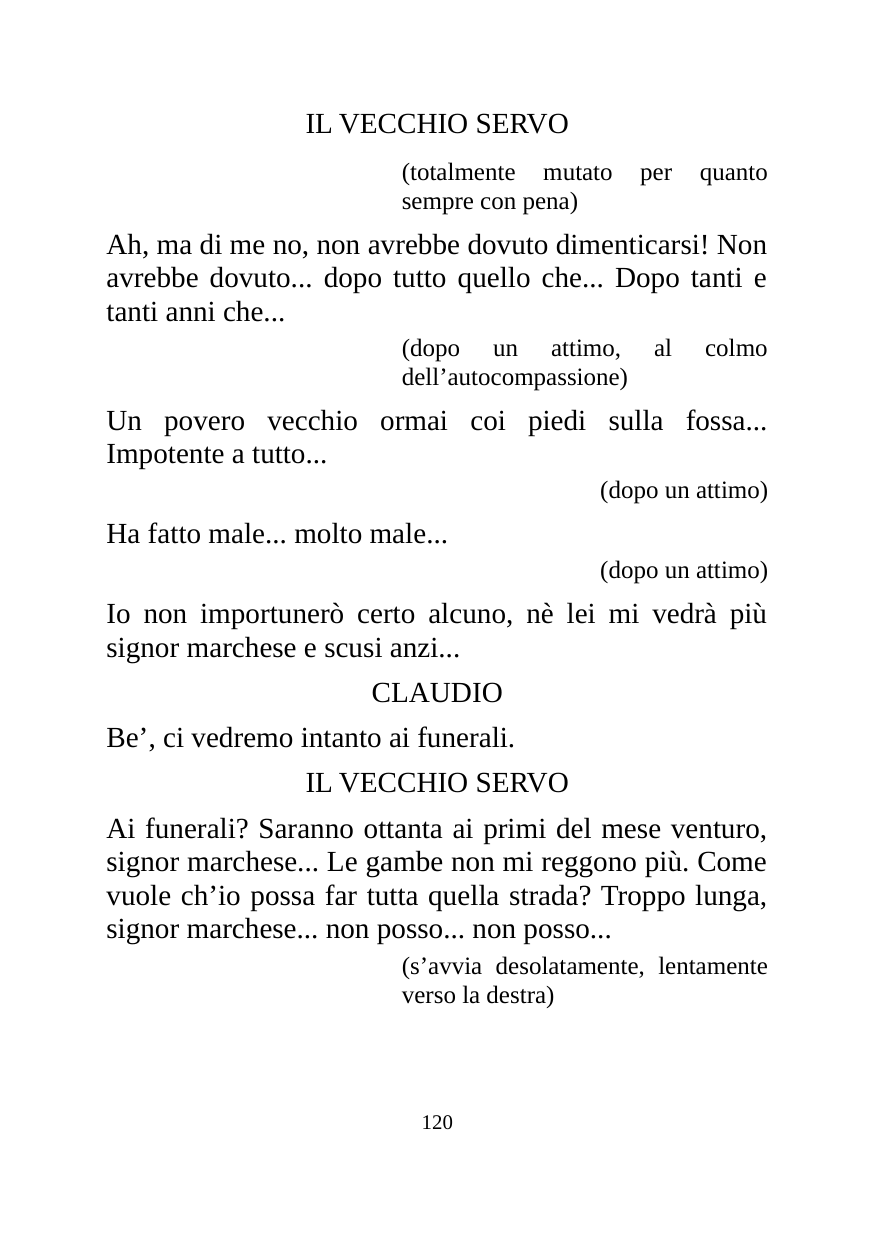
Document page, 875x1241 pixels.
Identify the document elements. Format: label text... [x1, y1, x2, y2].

text (totalmente mutato per quanto sempre con pena) [402, 157, 768, 215]
text (dopo un attimo) [106, 476, 768, 504]
text Io non importunerò certo alcuno, nè lei mi vedrà più signor marchese e scusi anzi... [106, 596, 768, 663]
text IL VECCHIO SERVO [106, 766, 768, 799]
text Ai funerali? Saranno ottanta ai primi del mese venturo, signor marchese... Le gambe non mi reggono più. Come vuole ch’io possa far tutta quella strada? Troppo lunga, signor marchese... non posso... non posso... [106, 811, 768, 945]
text Ah, ma di me no, non avrebbe dovuto dimenticarsi! Non avrebbe dovuto... dopo tutto quello che... Dopo tanti e tanti anni che... [106, 227, 768, 327]
text (dopo un attimo, al colmo dell’autocompassione) [402, 333, 768, 391]
text (dopo un attimo) [106, 556, 768, 584]
text Be’, ci vedremo intanto ai funerali. [106, 720, 768, 754]
text CLAUDIO [106, 675, 768, 708]
text Ha fatto male... molto male... [106, 516, 768, 550]
text IL VECCHIO SERVO [106, 106, 768, 140]
text (s’avvia desolatamente, lentamente verso la destra) [402, 951, 768, 1008]
text Un povero vecchio ormai coi piedi sulla fossa... Impotente a tutto... [106, 403, 768, 470]
